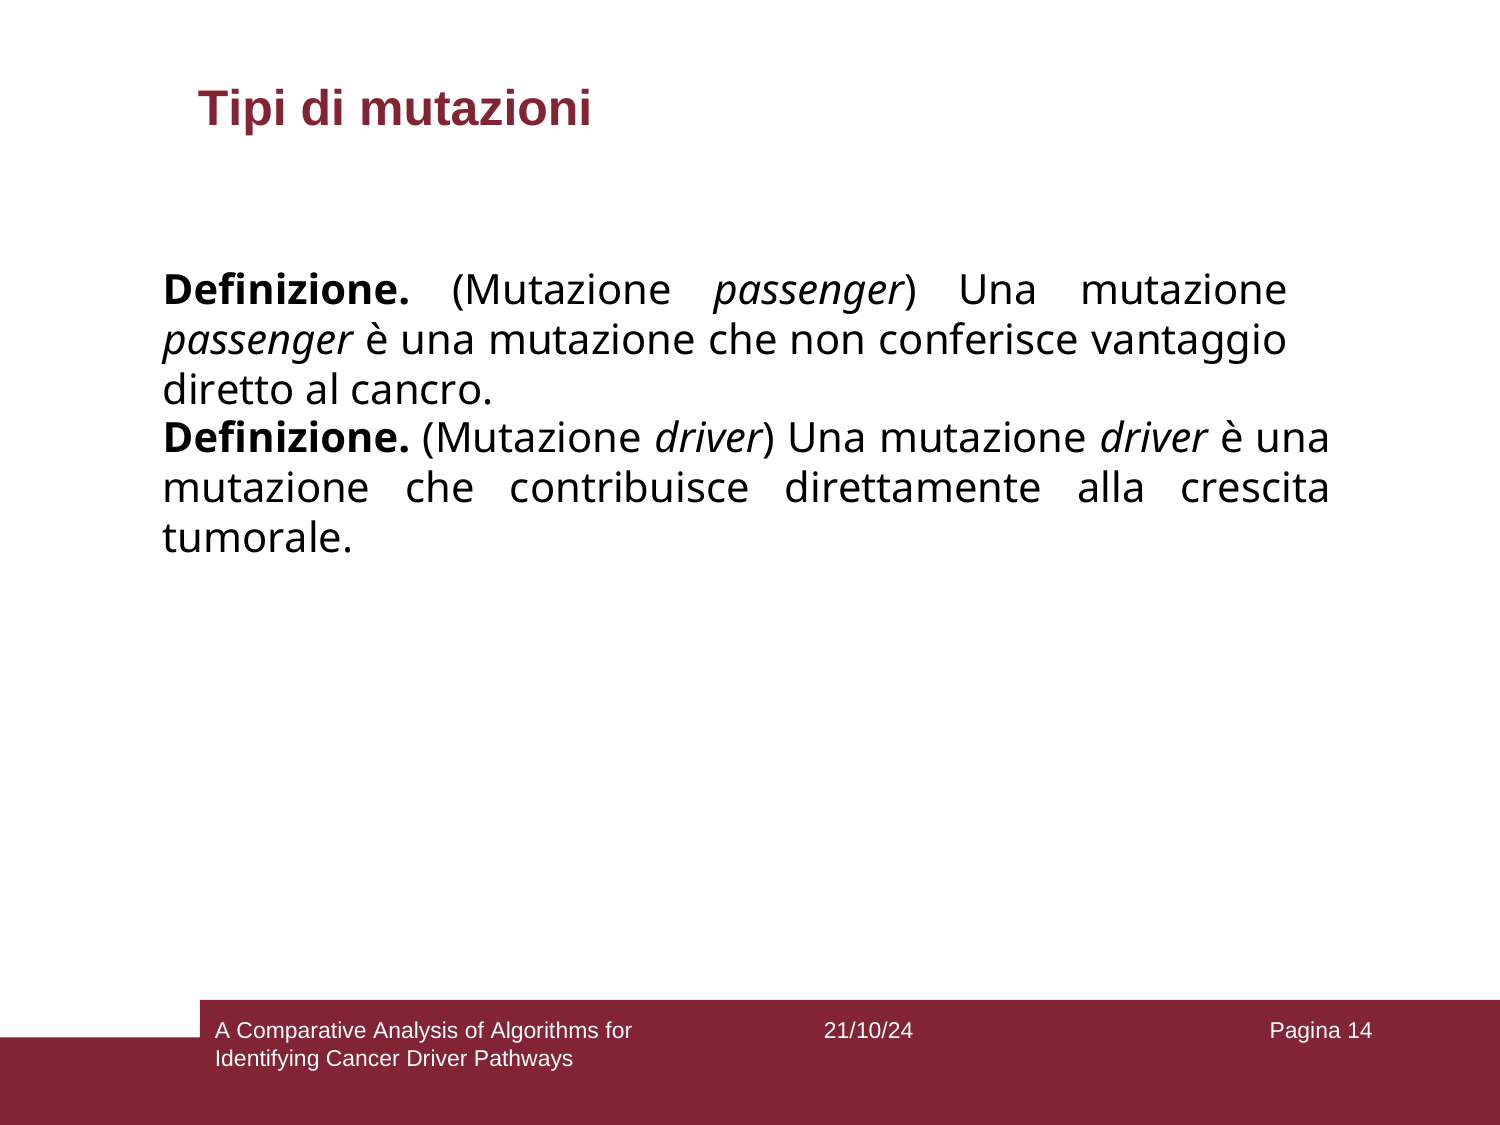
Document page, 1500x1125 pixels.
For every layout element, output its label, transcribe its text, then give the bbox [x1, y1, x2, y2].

text_box Definizione. (Mutazione driver) Una mutazione driver è una mutazione che contribuisce direttamente alla crescita tumorale. [147, 403, 1359, 519]
title Tipi di mutazioni [183, 67, 1400, 150]
text_box Pagina <number> [1074, 1008, 1388, 1084]
text_box A Comparative Analysis of Algorithms for Identifying Cancer Driver Pathways [199, 1008, 676, 1084]
text_box Definizione. (Mutazione passenger) Una mutazione passenger è una mutazione che non conferisce vantaggio diretto al cancro. [147, 255, 1359, 371]
text_box 21/10/24 [712, 1008, 1026, 1084]
